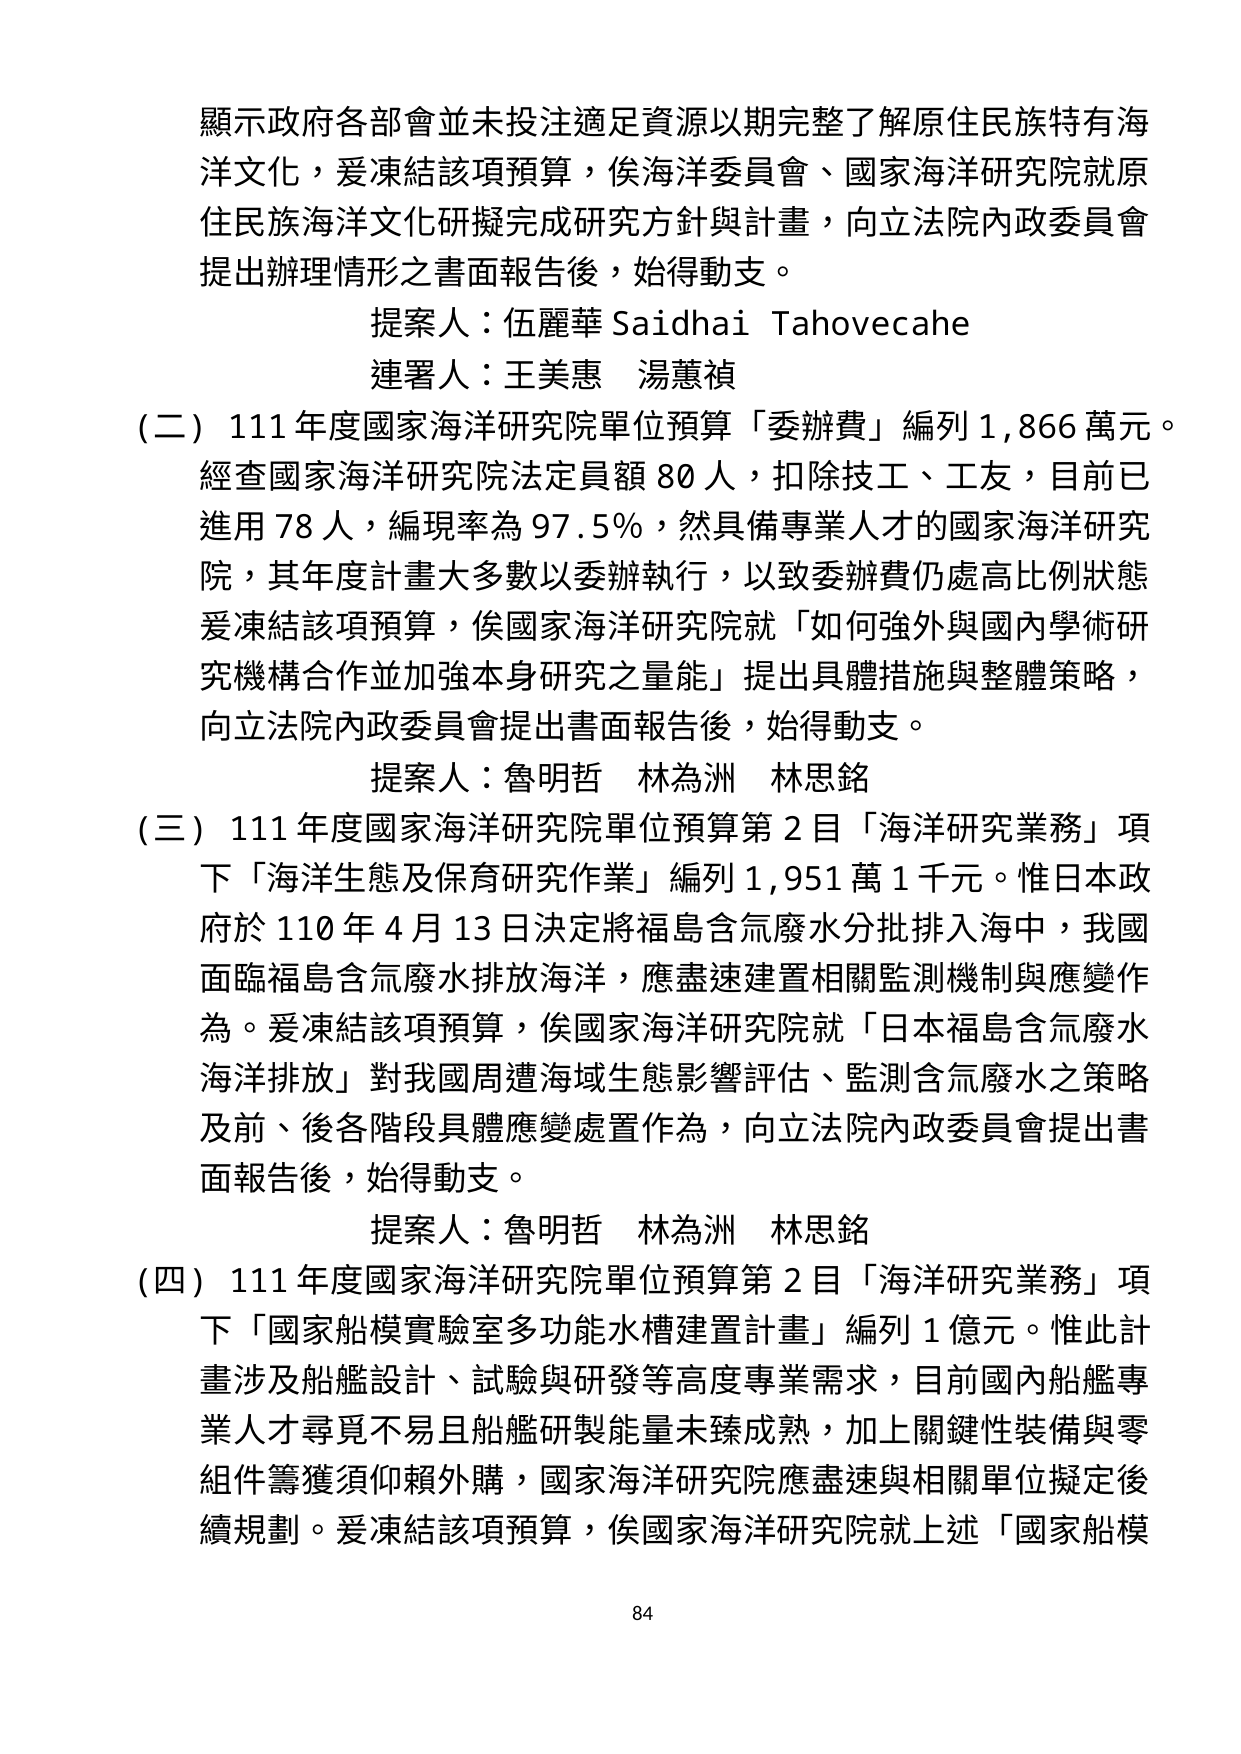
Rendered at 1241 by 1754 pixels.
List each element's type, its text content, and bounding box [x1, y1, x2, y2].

text (二) 111年度國家海洋研究院單位預算「委辦費」編列1,866萬元。經查國家海洋研究院法定員額80人，扣除技工、工友，目前已進用78人，編現率為97.5％，然具備專業人才的國家海洋研究院，其年度計畫大多數以委辦執行，以致委辦費仍處高比例狀態。爰凍結該項預算，俟國家海洋研究院就「如何強外與國內學術研究機構合作並加強本身研究之量能」提出具體措施與整體策略，向立法院內政委員會提出書面報告後，始得動支。 [133, 398, 1152, 748]
text (三) 111年度國家海洋研究院單位預算第2目「海洋研究業務」項下「海洋生態及保育研究作業」編列1,951萬1千元。惟日本政府於110年4月13日決定將福島含氚廢水分批排入海中，我國面臨福島含氚廢水排放海洋，應盡速建置相關監測機制與應變作為。爰凍結該項預算，俟國家海洋研究院就「日本福島含氚廢水海洋排放」對我國周遭海域生態影響評估、監測含氚廢水之策略及前、後各階段具體應變處置作為，向立法院內政委員會提出書面報告後，始得動支。 [133, 800, 1152, 1200]
text 提案人：魯明哲 林為洲 林思銘 [370, 748, 1152, 800]
text 連署人：王美惠 湯蕙禎 [370, 346, 1152, 398]
text (四) 111年度國家海洋研究院單位預算第2目「海洋研究業務」項下「國家船模實驗室多功能水槽建置計畫」編列1億元。惟此計畫涉及船艦設計、試驗與研發等高度專業需求，目前國內船艦專業人才尋覓不易且船艦研製能量未臻成熟，加上關鍵性裝備與零組件籌獲須仰賴外購，國家海洋研究院應盡速與相關單位擬定後續規劃。爰凍結該項預算，俟國家海洋研究院就上述「國家船模 [133, 1252, 1152, 1552]
text 提案人：魯明哲 林為洲 林思銘 [370, 1200, 1152, 1252]
text 顯示政府各部會並未投注適足資源以期完整了解原住民族特有海洋文化，爰凍結該項預算，俟海洋委員會、國家海洋研究院就原住民族海洋文化研擬完成研究方針與計畫，向立法院內政委員會提出辦理情形之書面報告後，始得動支。 [133, 94, 1152, 294]
text 提案人：伍麗華Saidhai Tahovecahe [370, 294, 1152, 346]
